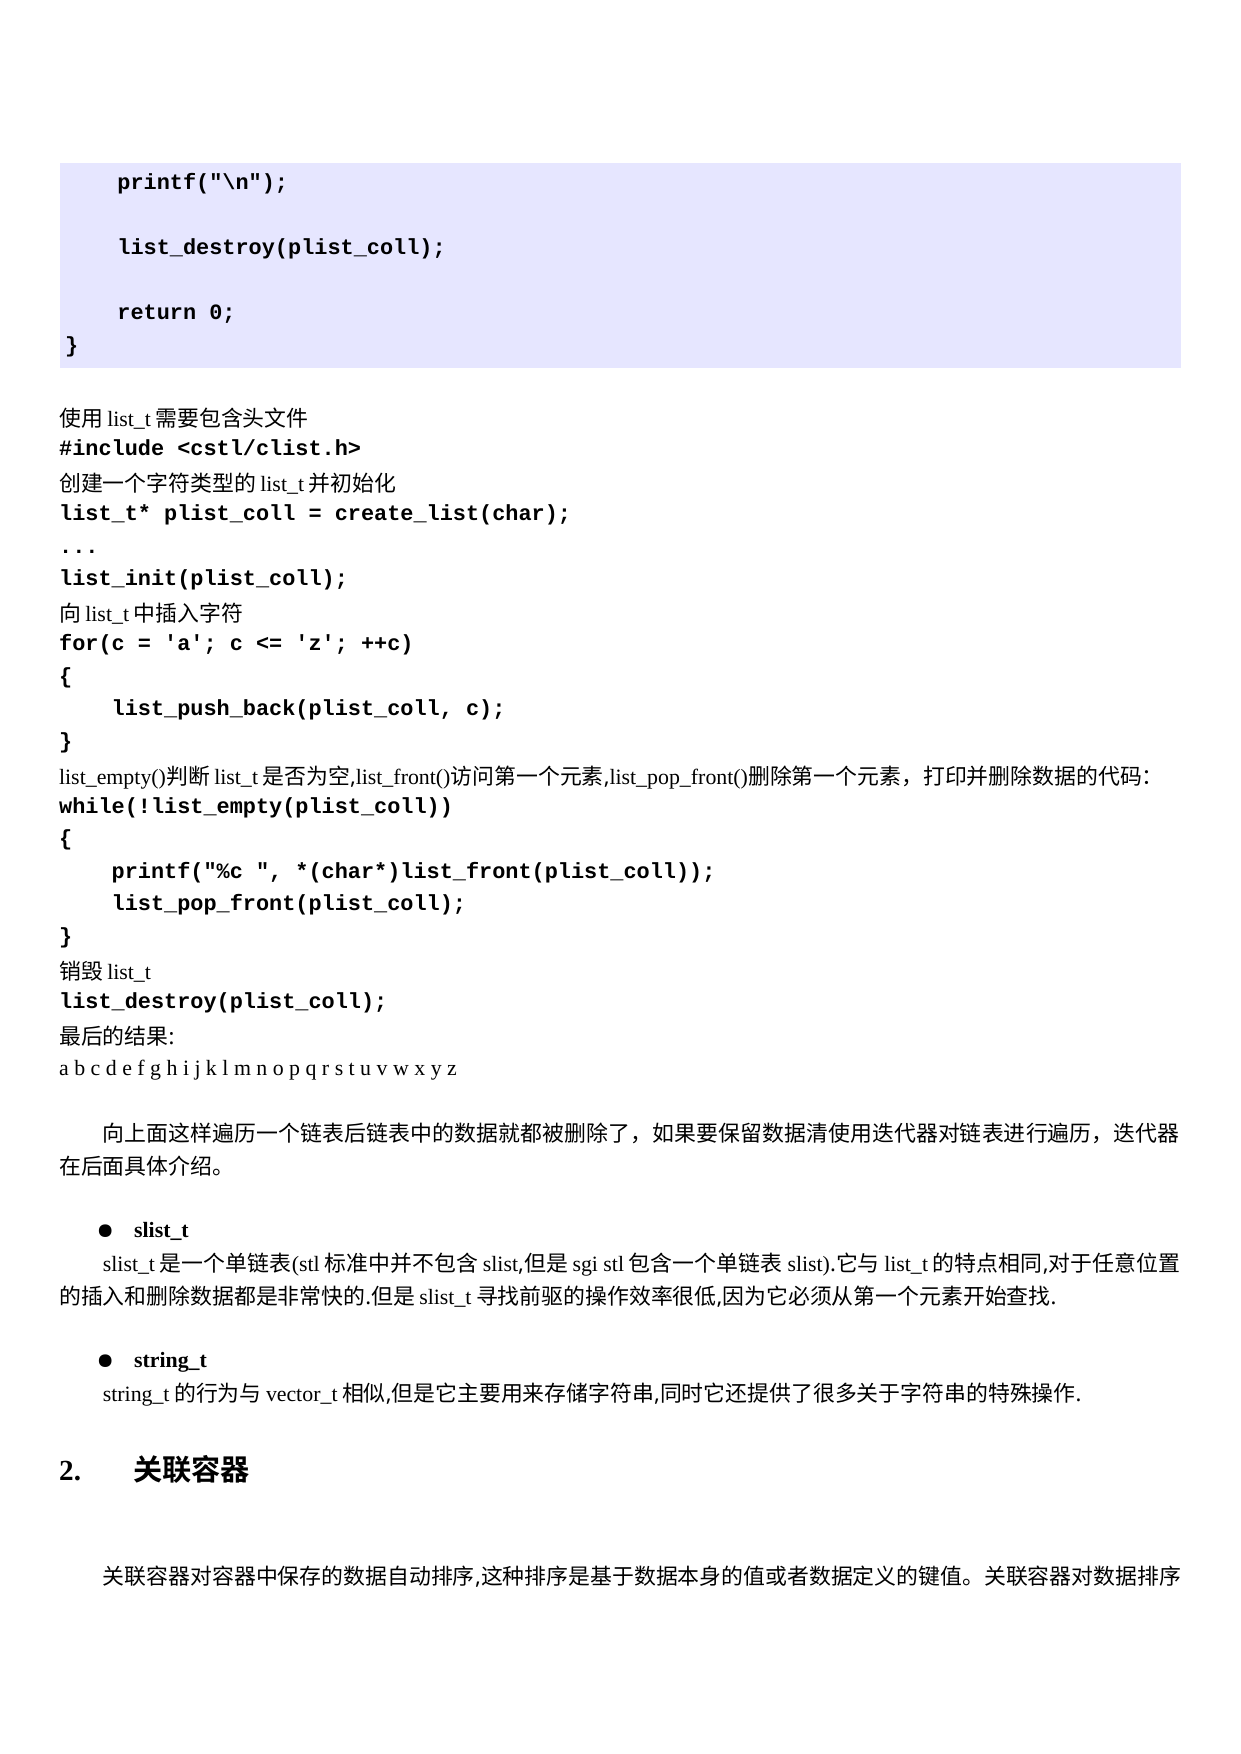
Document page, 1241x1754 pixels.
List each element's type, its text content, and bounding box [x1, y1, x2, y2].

text { [59, 823, 1181, 856]
text string_t的行为与vector_t相似,但是它主要用来存储字符串,同时它还提供了很多关于字符串的特殊操作. [59, 1376, 1181, 1408]
text a b c d e f g h i j k l m n o p q r s t u v w x y z [59, 1051, 1181, 1083]
list string_t [96, 1343, 1181, 1376]
text 最后的结果: [59, 1018, 1181, 1051]
subtitle 关联容器 [59, 1436, 1181, 1501]
text list_pop_front(plist_coll); [59, 888, 1181, 921]
list slist_t [96, 1213, 1181, 1246]
text list_t* plist_coll = create_list(char); [59, 498, 1181, 531]
text while(!list_empty(plist_coll)) [59, 791, 1181, 823]
text 创建一个字符类型的list_t并初始化 [59, 466, 1181, 498]
text ... [59, 531, 1181, 563]
text } [59, 726, 1181, 758]
text #include <cstl/clist.h> [59, 433, 1181, 466]
text list_push_back(plist_coll, c); [59, 693, 1181, 726]
text 向list_t中插入字符 [59, 596, 1181, 628]
text } [59, 921, 1181, 953]
text slist_t是一个单链表(stl标准中并不包含slist,但是sgi stl包含一个单链表slist).它与list_t的特点相同,对于任意位置的插入和删除数据都是非常快的.但是slist_t寻找前驱的操作效率很低,因为它必须从第一个元素开始查找. [59, 1246, 1181, 1311]
table_header printf("\n"); list_destroy(plist_coll); return 0; } [60, 163, 1181, 368]
text 向上面这样遍历一个链表后链表中的数据就都被删除了，如果要保留数据清使用迭代器对链表进行遍历，迭代器在后面具体介绍。 [59, 1116, 1181, 1181]
text list_destroy(plist_coll); [59, 986, 1181, 1018]
text printf("%c ", *(char*)list_front(plist_coll)); [59, 856, 1181, 888]
text list_init(plist_coll); [59, 563, 1181, 596]
text list_empty()判断list_t是否为空,list_front()访问第一个元素,list_pop_front()删除第一个元素，打印并删除数据的代码： [59, 758, 1181, 791]
text for(c = 'a'; c <= 'z'; ++c) [59, 628, 1181, 661]
text { [59, 661, 1181, 693]
text 使用list_t需要包含头文件 [59, 401, 1181, 433]
text 关联容器对容器中保存的数据自动排序,这种排序是基于数据本身的值或者数据定义的键值。关联容器对数据排序 [59, 1558, 1181, 1591]
text 销毁list_t [59, 953, 1181, 986]
